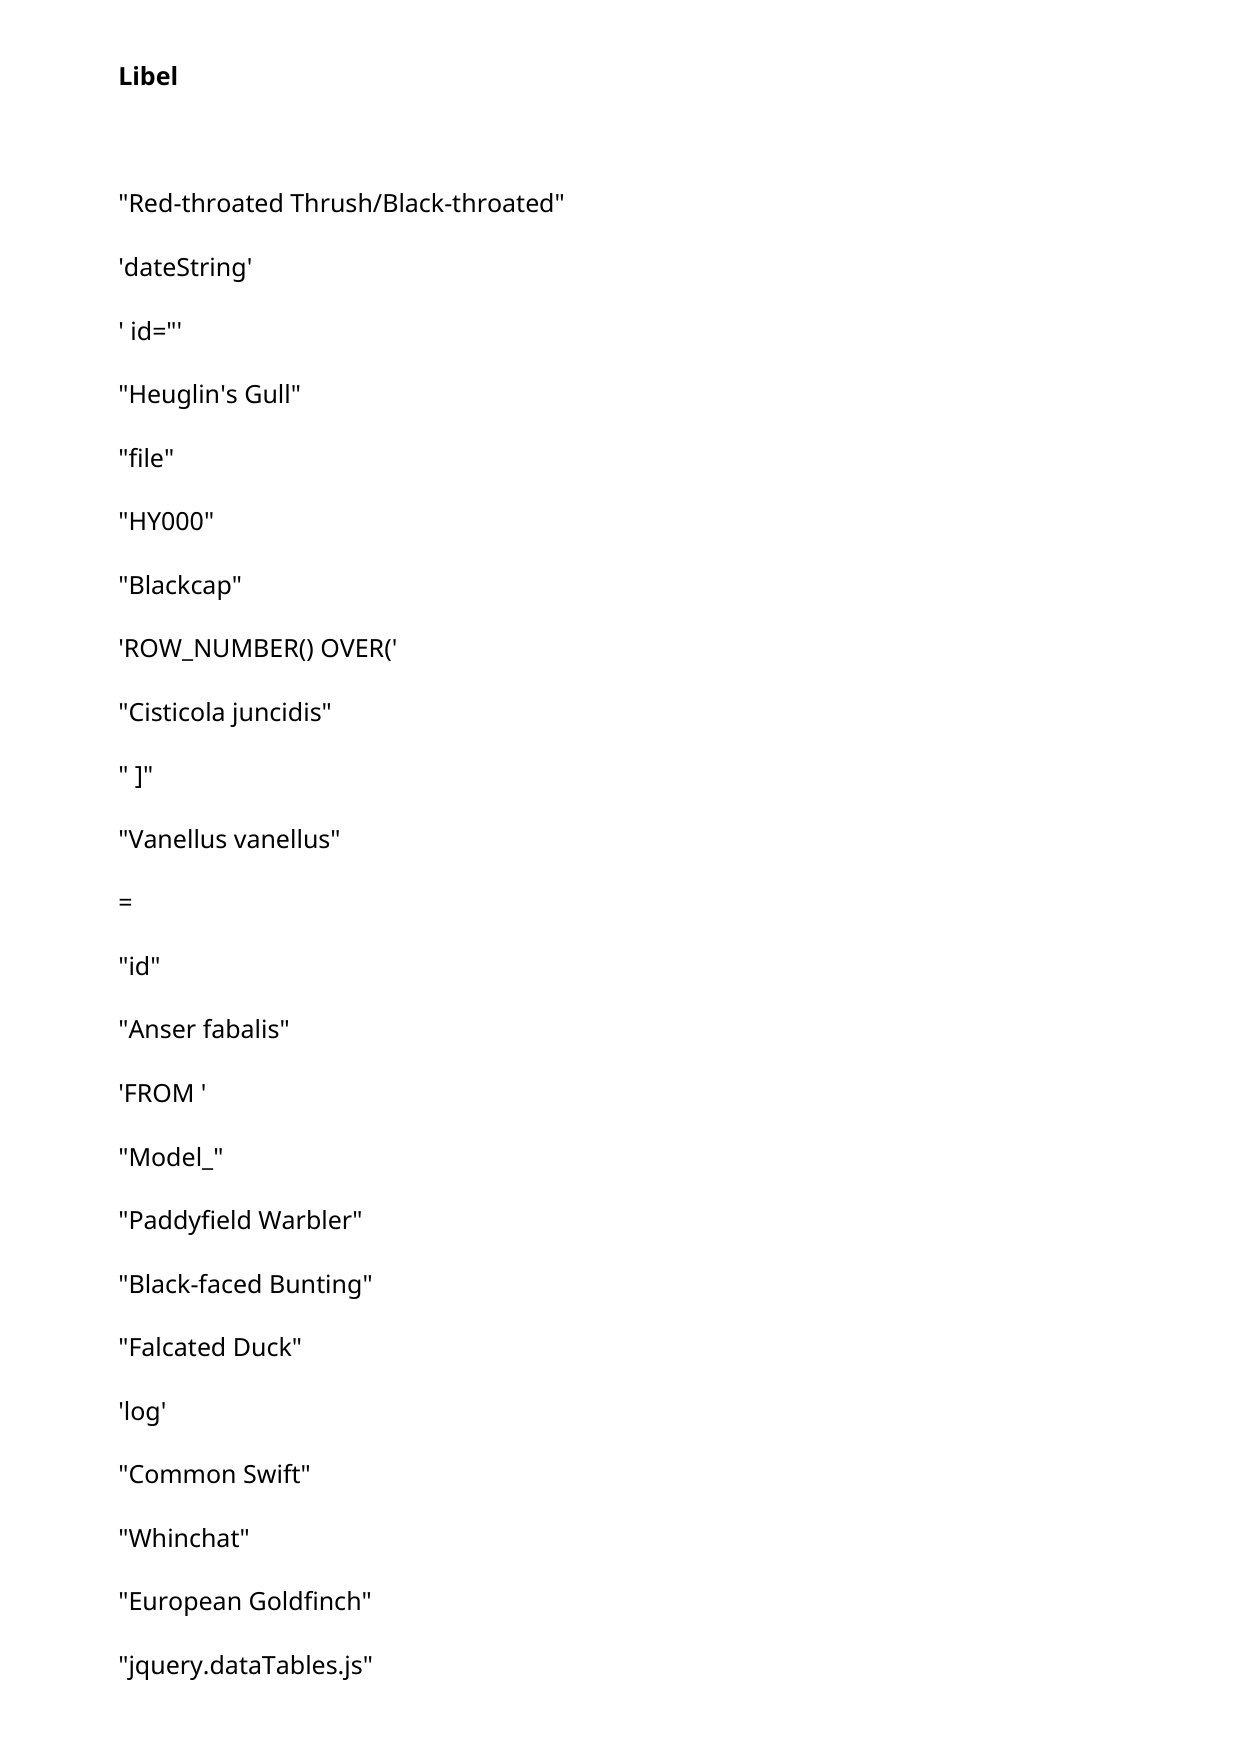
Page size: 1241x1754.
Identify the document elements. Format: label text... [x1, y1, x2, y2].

table_cell "Black-faced Bunting" [118, 1266, 1240, 1330]
table_cell 'log' [118, 1394, 1240, 1457]
table_cell "Vanellus vanellus" [118, 822, 1240, 885]
table_cell "id" [118, 949, 1240, 1012]
table_cell "Anser fabalis" [118, 1012, 1240, 1076]
table_cell "Falcated Duck" [118, 1330, 1240, 1393]
table_cell 'ROW_NUMBER() OVER(' [118, 631, 1240, 694]
table_cell "Blackcap" [118, 568, 1240, 631]
table_cell "Paddyfield Warbler" [118, 1203, 1240, 1266]
table_cell "Cisticola juncidis" [118, 695, 1240, 758]
table_cell "Whinchat" [118, 1521, 1240, 1584]
table_cell "Red-throated Thrush/Black-throated" [118, 186, 1240, 250]
table_cell 'dateString' [118, 250, 1240, 313]
table_cell [118, 123, 1240, 186]
table_header Libel [118, 59, 1240, 123]
table_cell "Heuglin's Gull" [118, 377, 1240, 440]
table_cell " ]" [118, 758, 1240, 822]
table_cell "Common Swift" [118, 1457, 1240, 1521]
table_cell "European Goldfinch" [118, 1584, 1240, 1648]
table_cell ' id="' [118, 313, 1240, 377]
table_cell "Model_" [118, 1139, 1240, 1203]
table_cell = [118, 885, 1240, 949]
table_cell 'FROM ' [118, 1076, 1240, 1139]
table_cell "jquery.dataTables.js" [118, 1648, 1240, 1682]
table_cell "HY000" [118, 504, 1240, 567]
table_cell "file" [118, 440, 1240, 504]
